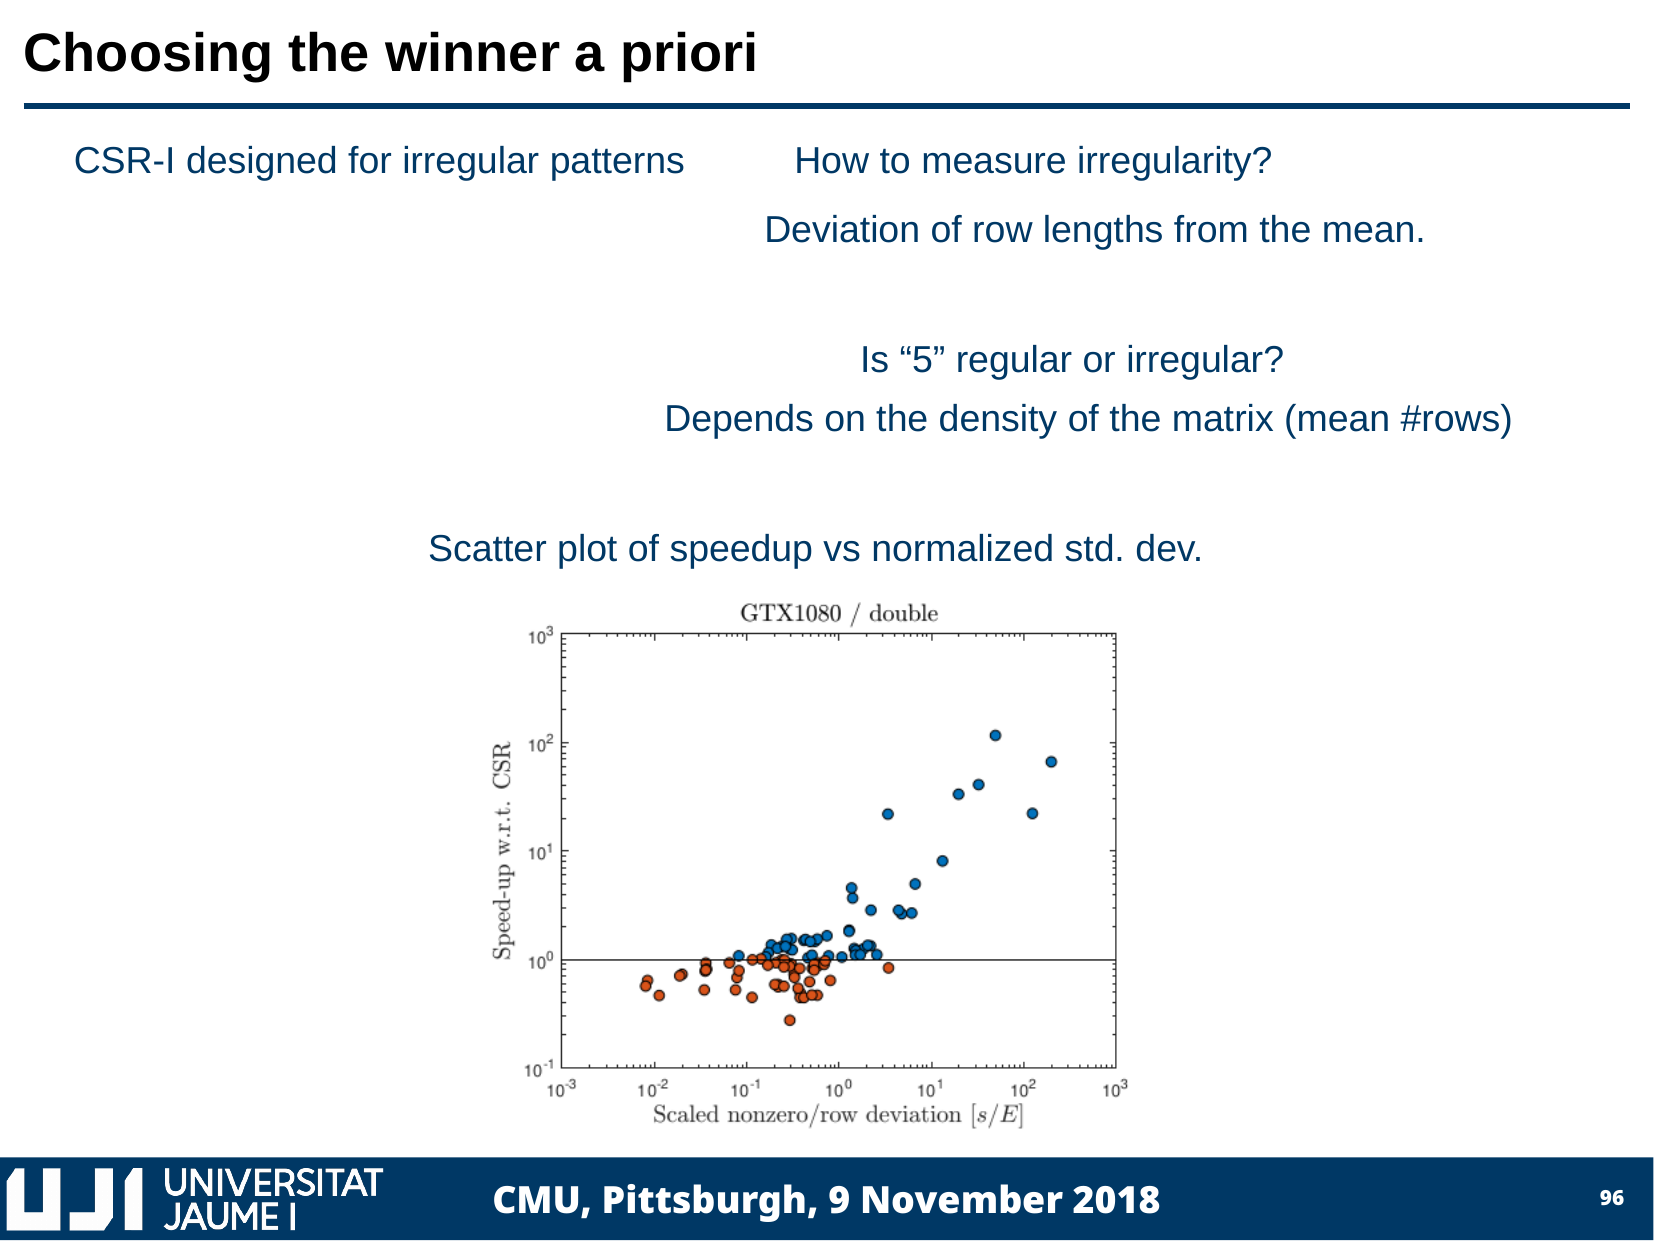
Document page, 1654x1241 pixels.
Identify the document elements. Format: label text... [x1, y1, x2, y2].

text_box Deviation of row lengths from the mean. [749, 200, 1441, 258]
title Choosing the winner a priori [23, 0, 1630, 107]
text_box Scatter plot of speedup vs normalized std. dev. [413, 519, 1244, 577]
picture [0, 1158, 390, 1241]
text_box CSR-I designed for irregular patterns [59, 132, 701, 190]
text_box Is “5” regular or irregular? [845, 330, 1300, 388]
text_box Depends on the density of the matrix (mean #rows) [649, 389, 1529, 447]
text_box How to measure irregularity? [779, 132, 1288, 190]
picture [472, 585, 1146, 1146]
